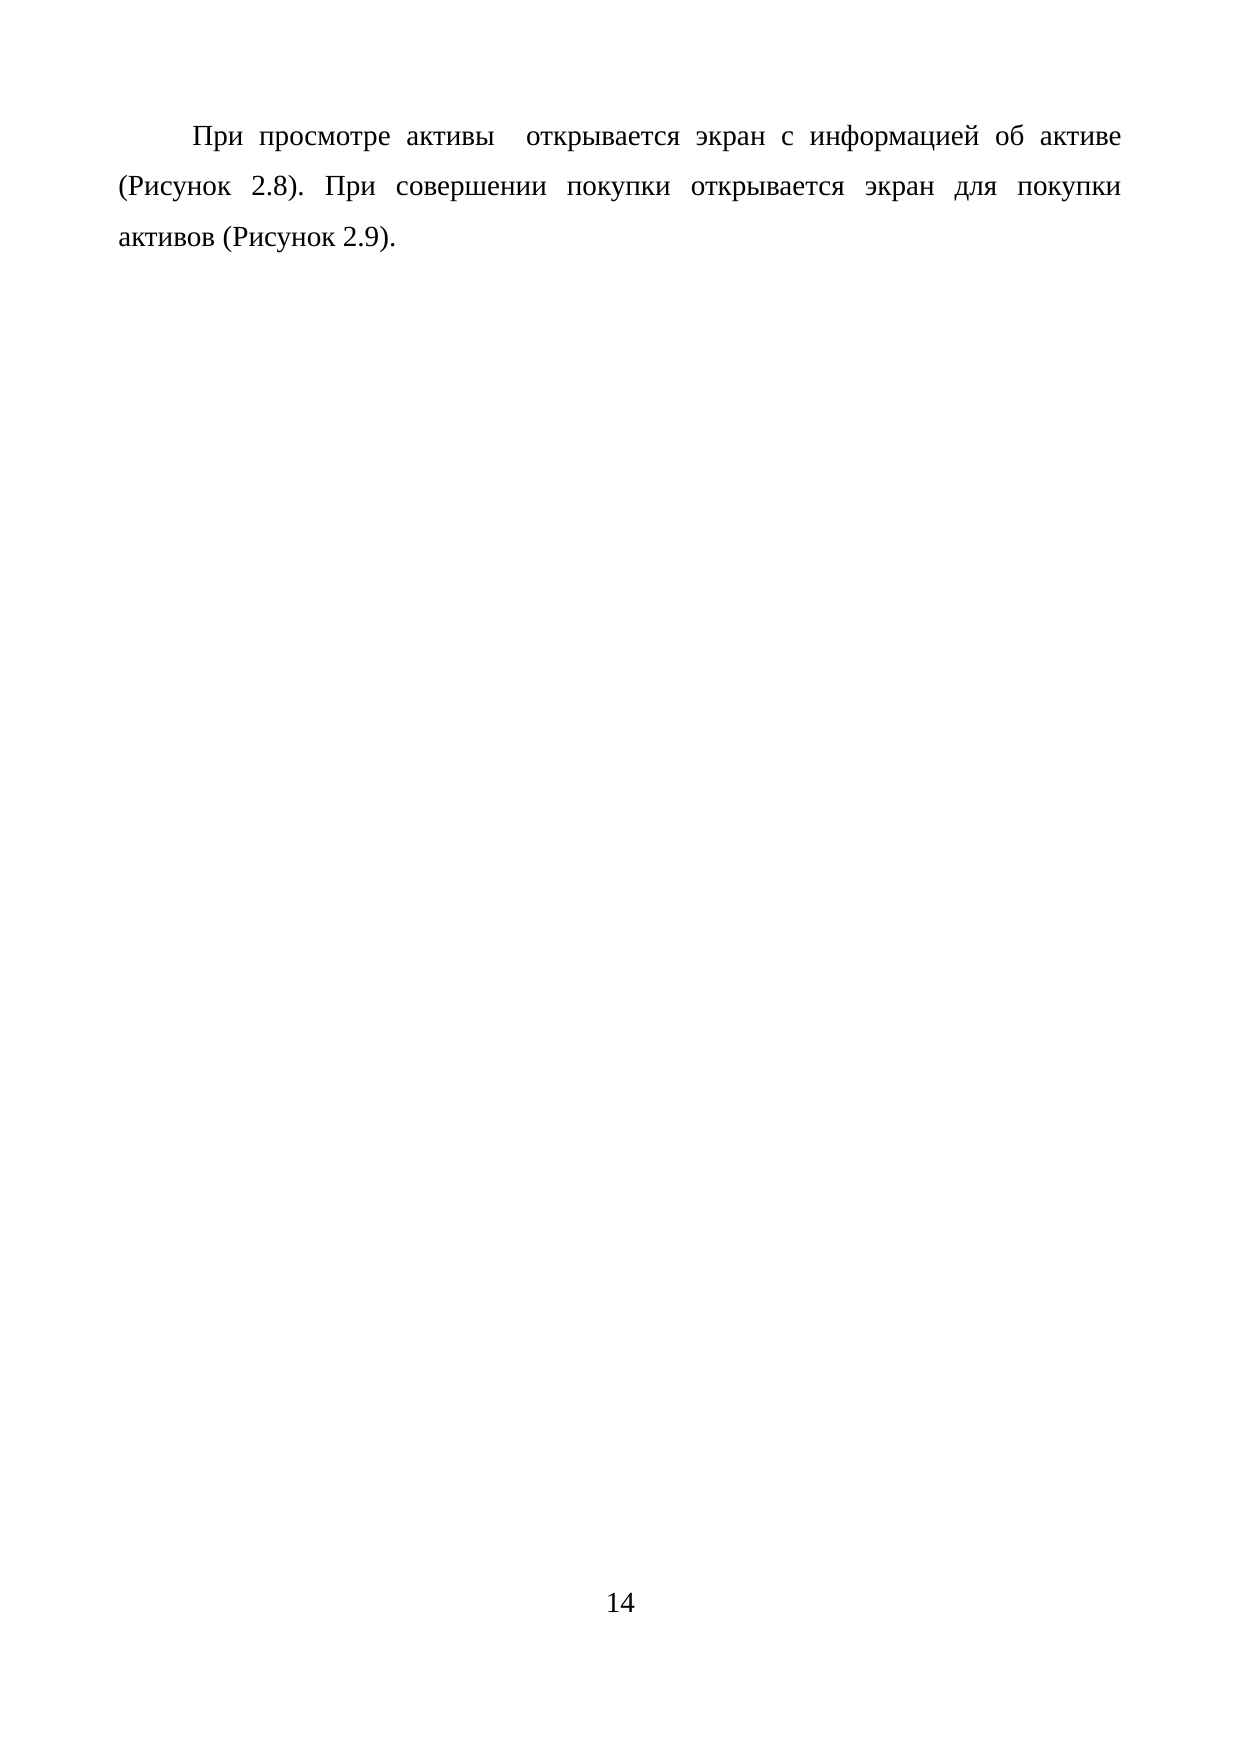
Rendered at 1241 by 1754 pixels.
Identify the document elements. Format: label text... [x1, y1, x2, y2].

text При просмотре активы открывается экран с информацией об активе (Рисунок 2.8). При совершении покупки открывается экран для покупки активов (Рисунок 2.9). [118, 118, 1122, 252]
